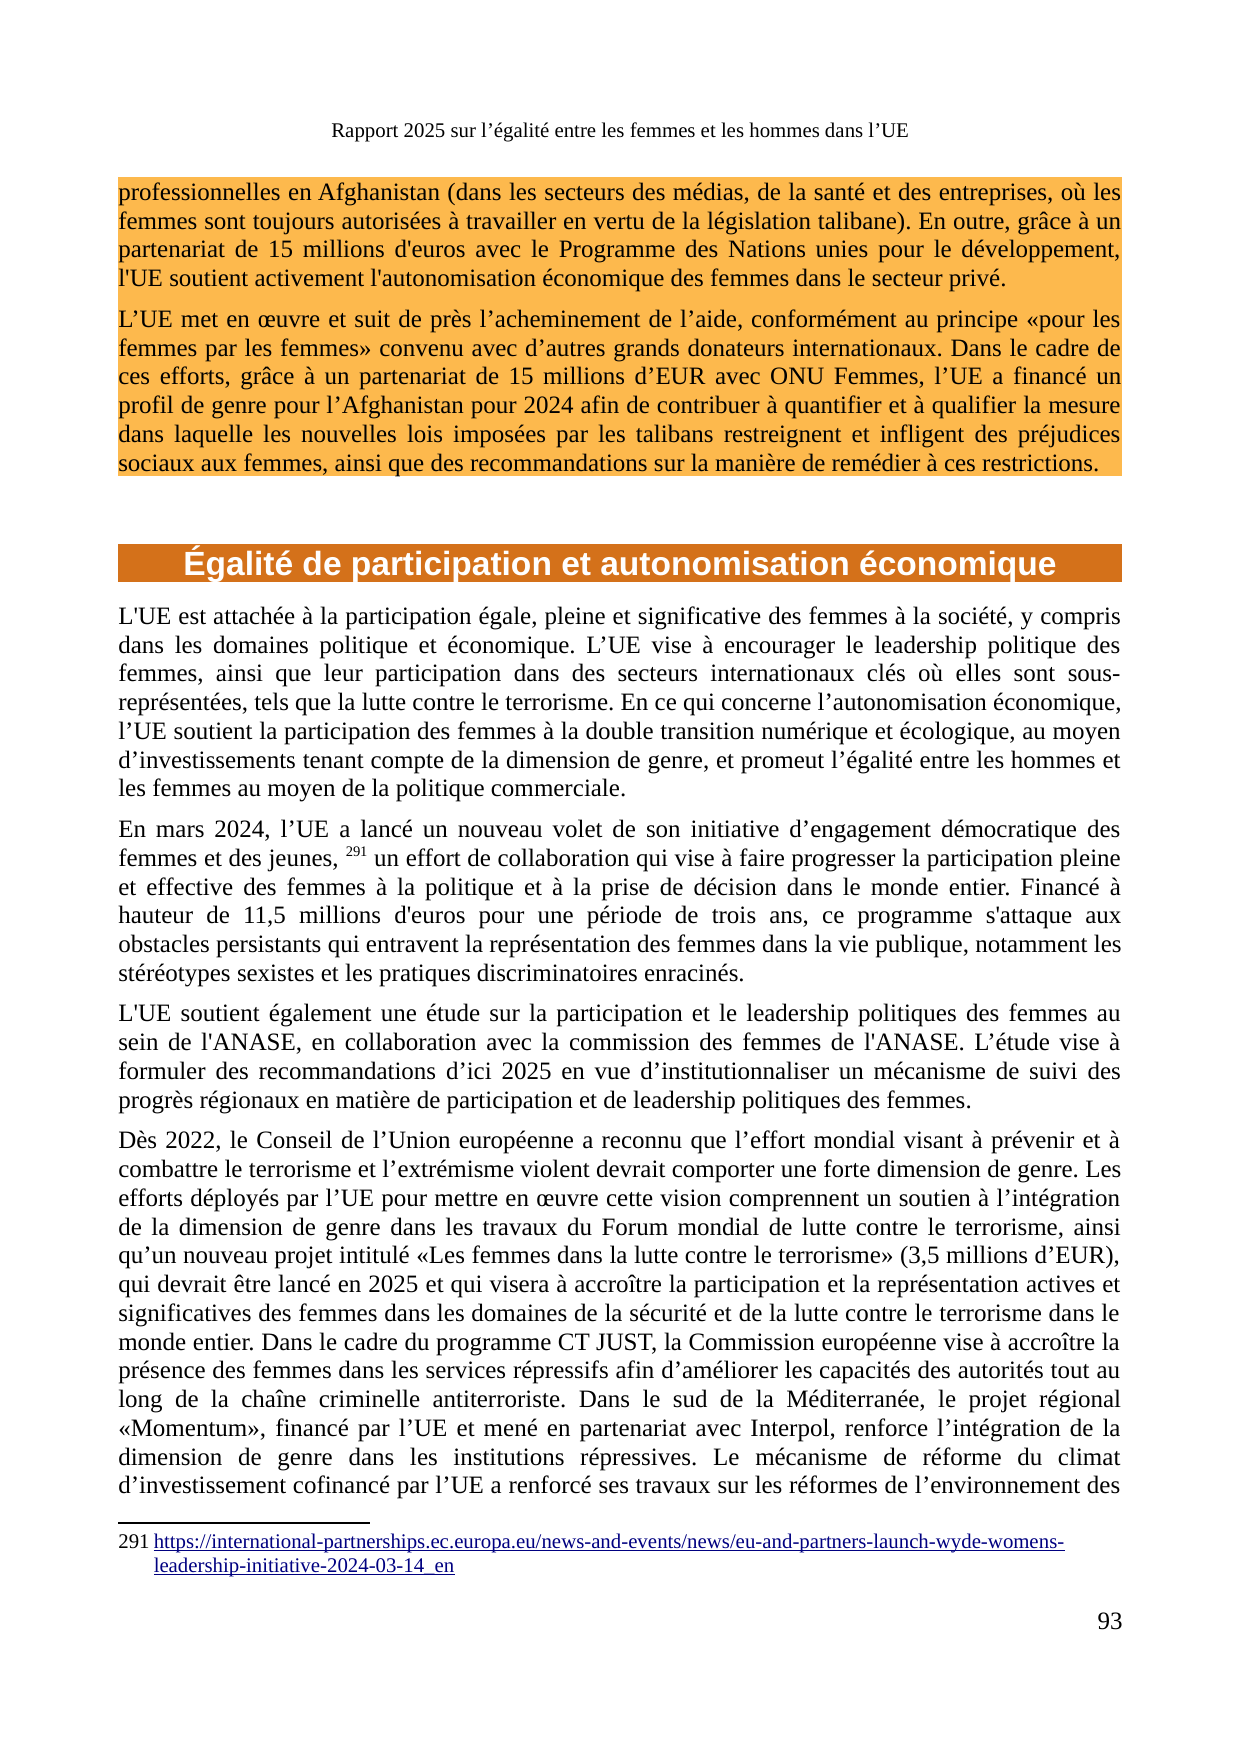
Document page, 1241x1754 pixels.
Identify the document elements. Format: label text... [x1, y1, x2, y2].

text En mars 2024, l’UE a lancé un nouveau volet de son initiative d’engagement démocratique des femmes et des jeunes, un effort de collaboration qui vise à faire progresser la participation pleine et effective des femmes à la politique et à la prise de décision dans le monde entier. Financé à hauteur de 11,5 millions d'euros pour une période de trois ans, ce programme s'attaque aux obstacles persistants qui entravent la représentation des femmes dans la vie publique, notamment les stéréotypes sexistes et les pratiques discriminatoires enracinés. [118, 814, 1122, 987]
text L'UE soutient également une étude sur la participation et le leadership politiques des femmes au sein de l'ANASE, en collaboration avec la commission des femmes de l'ANASE. L’étude vise à formuler des recommandations d’ici 2025 en vue d’institutionnaliser un mécanisme de suivi des progrès régionaux en matière de participation et de leadership politiques des femmes. [118, 998, 1122, 1113]
subtitle Égalité de participation et autonomisation économique [118, 544, 1122, 582]
text professionnelles en Afghanistan (dans les secteurs des médias, de la santé et des entreprises, où les femmes sont toujours autorisées à travailler en vertu de la législation talibane). En outre, grâce à un partenariat de 15 millions d'euros avec le Programme des Nations unies pour le développement, l'UE soutient activement l'autonomisation économique des femmes dans le secteur privé. [118, 177, 1122, 292]
text Dès 2022, le Conseil de l’Union européenne a reconnu que l’effort mondial visant à prévenir et à combattre le terrorisme et l’extrémisme violent devrait comporter une forte dimension de genre. Les efforts déployés par l’UE pour mettre en œuvre cette vision comprennent un soutien à l’intégration de la dimension de genre dans les travaux du Forum mondial de lutte contre le terrorisme, ainsi qu’un nouveau projet intitulé «Les femmes dans la lutte contre le terrorisme» (3,5 millions d’EUR), qui devrait être lancé en 2025 et qui visera à accroître la participation et la représentation actives et significatives des femmes dans les domaines de la sécurité et de la lutte contre le terrorisme dans le monde entier. Dans le cadre du programme CT JUST, la Commission européenne vise à accroître la présence des femmes dans les services répressifs afin d’améliorer les capacités des autorités tout au long de la chaîne criminelle antiterroriste. Dans le sud de la Méditerranée, le projet régional «Momentum», financé par l’UE et mené en partenariat avec Interpol, renforce l’intégration de la dimension de genre dans les institutions répressives. Le mécanisme de réforme du climat d’investissement cofinancé par l’UE a renforcé ses travaux sur les réformes de l’environnement des [118, 1125, 1122, 1499]
text https://international-partnerships.ec.europa.eu/news-and-events/news/eu-and-partners-launch-wyde-womens-leadership-initiative-2024-03-14_en [118, 1529, 1122, 1577]
text L'UE est attachée à la participation égale, pleine et significative des femmes à la société, y compris dans les domaines politique et économique. L’UE vise à encourager le leadership politique des femmes, ainsi que leur participation dans des secteurs internationaux clés où elles sont sous-représentées, tels que la lutte contre le terrorisme. En ce qui concerne l’autonomisation économique, l’UE soutient la participation des femmes à la double transition numérique et écologique, au moyen d’investissements tenant compte de la dimension de genre, et promeut l’égalité entre les hommes et les femmes au moyen de la politique commerciale. [118, 601, 1122, 802]
text L’UE met en œuvre et suit de près l’acheminement de l’aide, conformément au principe «pour les femmes par les femmes» convenu avec d’autres grands donateurs internationaux. Dans le cadre de ces efforts, grâce à un partenariat de 15 millions d’EUR avec ONU Femmes, l’UE a financé un profil de genre pour l’Afghanistan pour 2024 afin de contribuer à quantifier et à qualifier la mesure dans laquelle les nouvelles lois imposées par les talibans restreignent et infligent des préjudices sociaux aux femmes, ainsi que des recommandations sur la manière de remédier à ces restrictions. [118, 304, 1122, 476]
